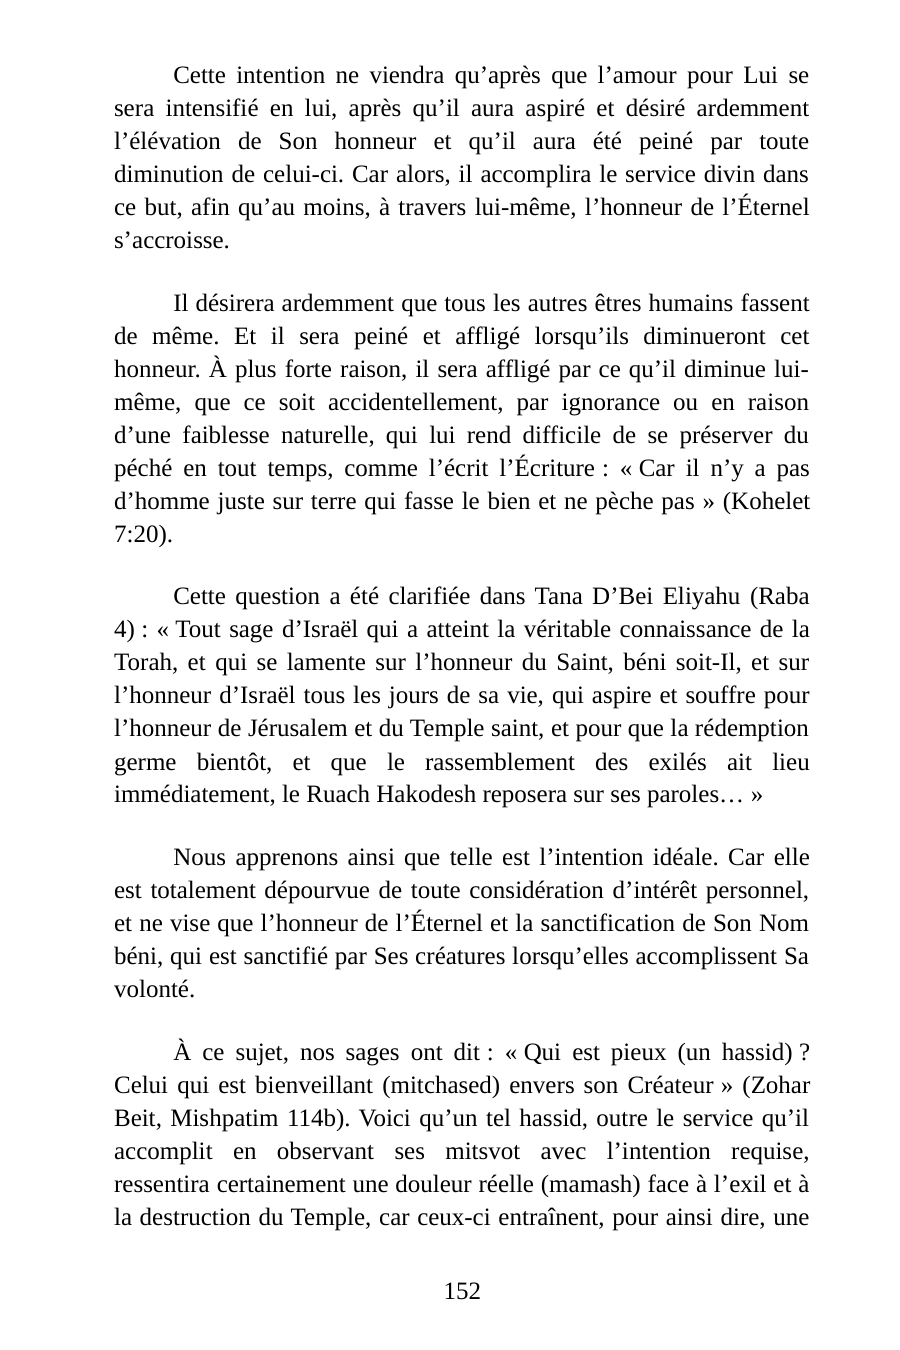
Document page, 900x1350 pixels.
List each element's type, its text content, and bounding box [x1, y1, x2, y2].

text À ce sujet, nos sages ont dit : « Qui est pieux (un hassid) ? Celui qui est bienveillant (mitchased) envers son Créateur » (Zohar Beit, Mishpatim 114b). Voici qu’un tel hassid, outre le service qu’il accomplit en observant ses mitsvot avec l’intention requise, ressentira certainement une douleur réelle (mamash) face à l’exil et à la destruction du Temple, car ceux-ci entraînent, pour ainsi dire, une [114, 1037, 810, 1231]
text Cette intention ne viendra qu’après que l’amour pour Lui se sera intensifié en lui, après qu’il aura aspiré et désiré ardemment l’élévation de Son honneur et qu’il aura été peiné par toute diminution de celui-ci. Car alors, il accomplira le service divin dans ce but, afin qu’au moins, à travers lui-même, l’honneur de l’Éternel s’accroisse. [114, 60, 810, 254]
text Cette question a été clarifiée dans Tana D’Bei Eliyahu (Raba 4) : « Tout sage d’Israël qui a atteint la véritable connaissance de la Torah, et qui se lamente sur l’honneur du Saint, béni soit-Il, et sur l’honneur d’Israël tous les jours de sa vie, qui aspire et souffre pour l’honneur de Jérusalem et du Temple saint, et pour que la rédemption germe bientôt, et que le rassemblement des exilés ait lieu immédiatement, le Ruach Hakodesh reposera sur ses paroles… » [114, 581, 810, 808]
text Nous apprenons ainsi que telle est l’intention idéale. Car elle est totalement dépourvue de toute considération d’intérêt personnel, et ne vise que l’honneur de l’Éternel et la sanctification de Son Nom béni, qui est sanctifié par Ses créatures lorsqu’elles accomplissent Sa volonté. [114, 842, 810, 1003]
text Il désirera ardemment que tous les autres êtres humains fassent de même. Et il sera peiné et affligé lorsqu’ils diminueront cet honneur. À plus forte raison, il sera affligé par ce qu’il diminue lui-même, que ce soit accidentellement, par ignorance ou en raison d’une faiblesse naturelle, qui lui rend difficile de se préserver du péché en tout temps, comme l’écrit l’Écriture : « Car il n’y a pas d’homme juste sur terre qui fasse le bien et ne pèche pas » (Kohelet 7:20). [114, 288, 810, 548]
